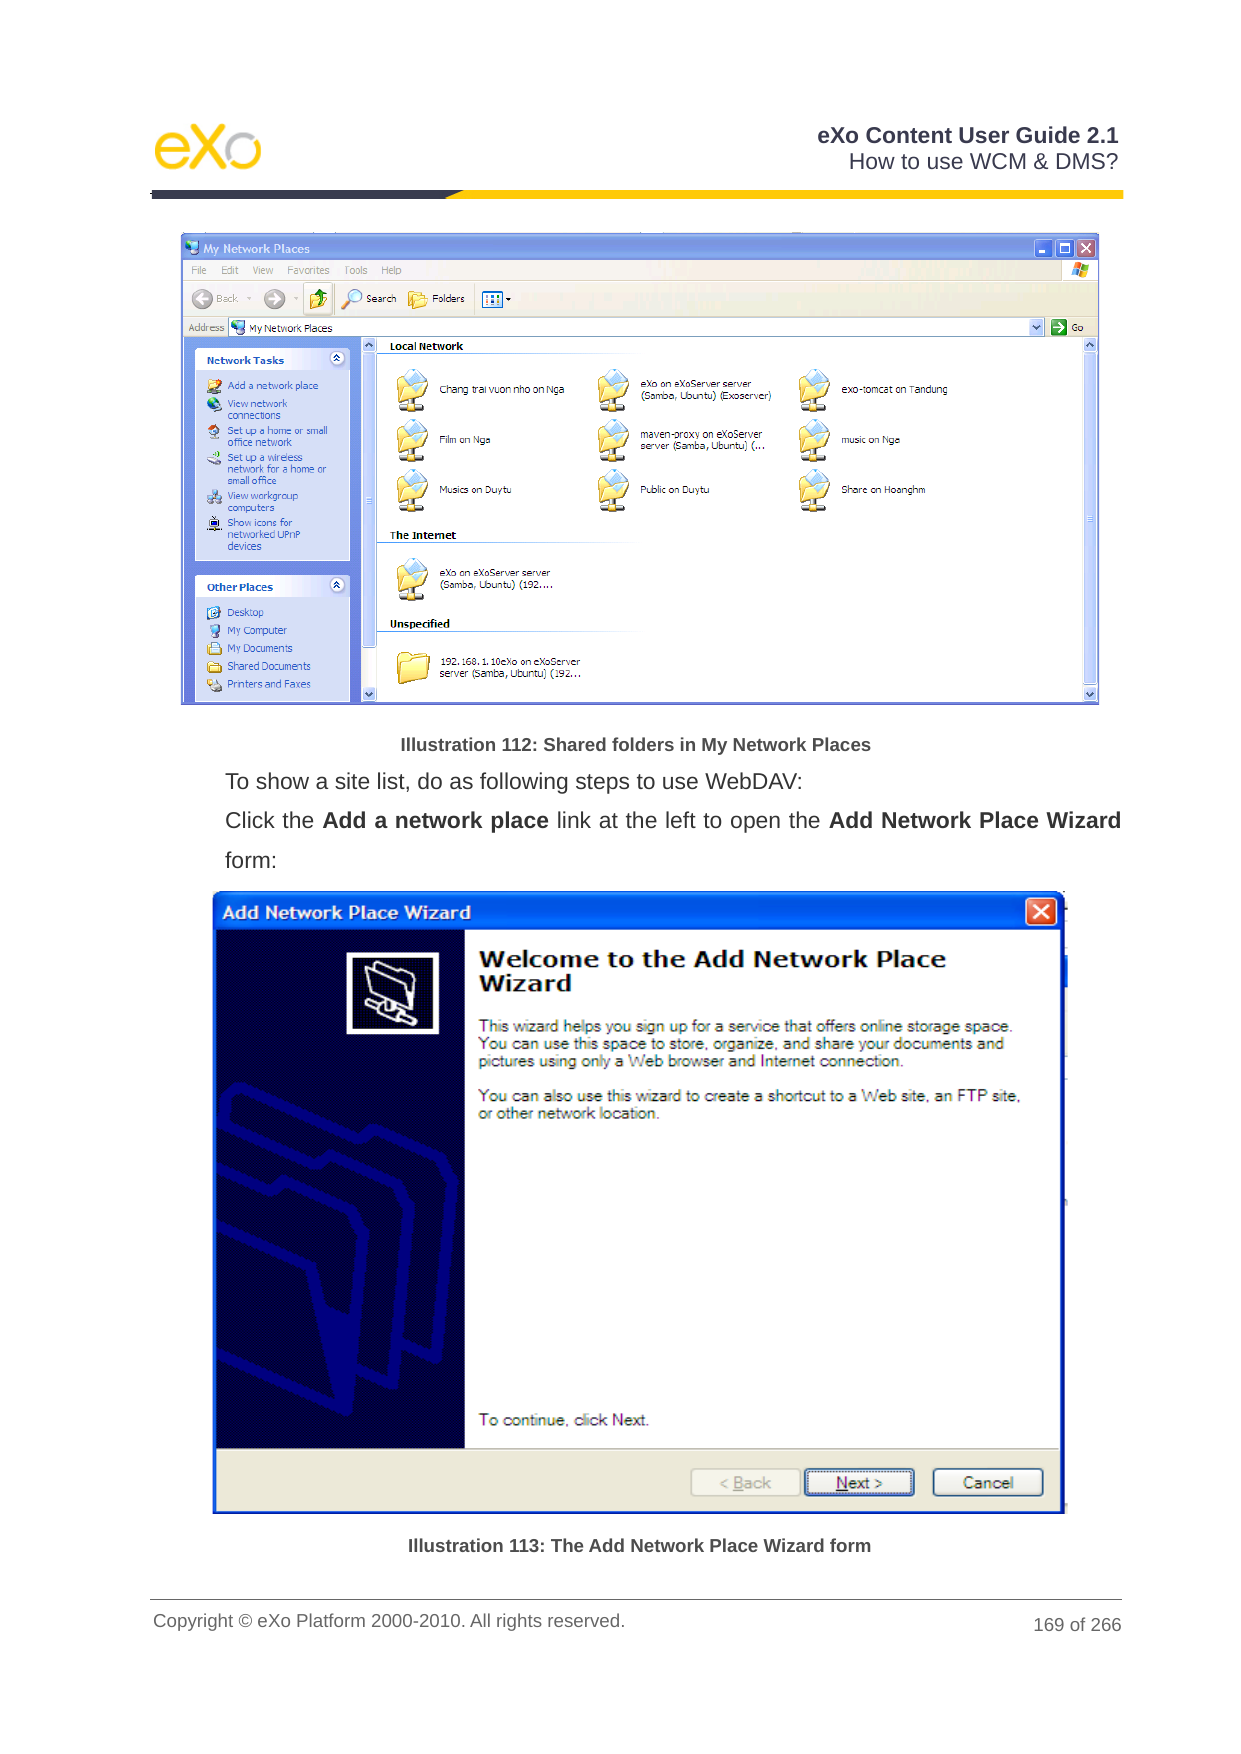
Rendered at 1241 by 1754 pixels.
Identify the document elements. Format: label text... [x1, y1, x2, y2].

list Illustration 117: The Add Network Place Wizard form [212, 1514, 1067, 1556]
list Click the Add a network place link at the left to open the Add Network Place Wizard form: [187, 807, 1122, 873]
list Illustration 116: Shared folders in My Network Places [163, 731, 1109, 755]
list To show a site list, do as following steps to use WebDAV: [187, 731, 1122, 794]
picture [151, 190, 1124, 199]
picture [212, 891, 1068, 1514]
picture [155, 123, 262, 170]
list [163, 233, 180, 308]
picture [180, 232, 1100, 705]
